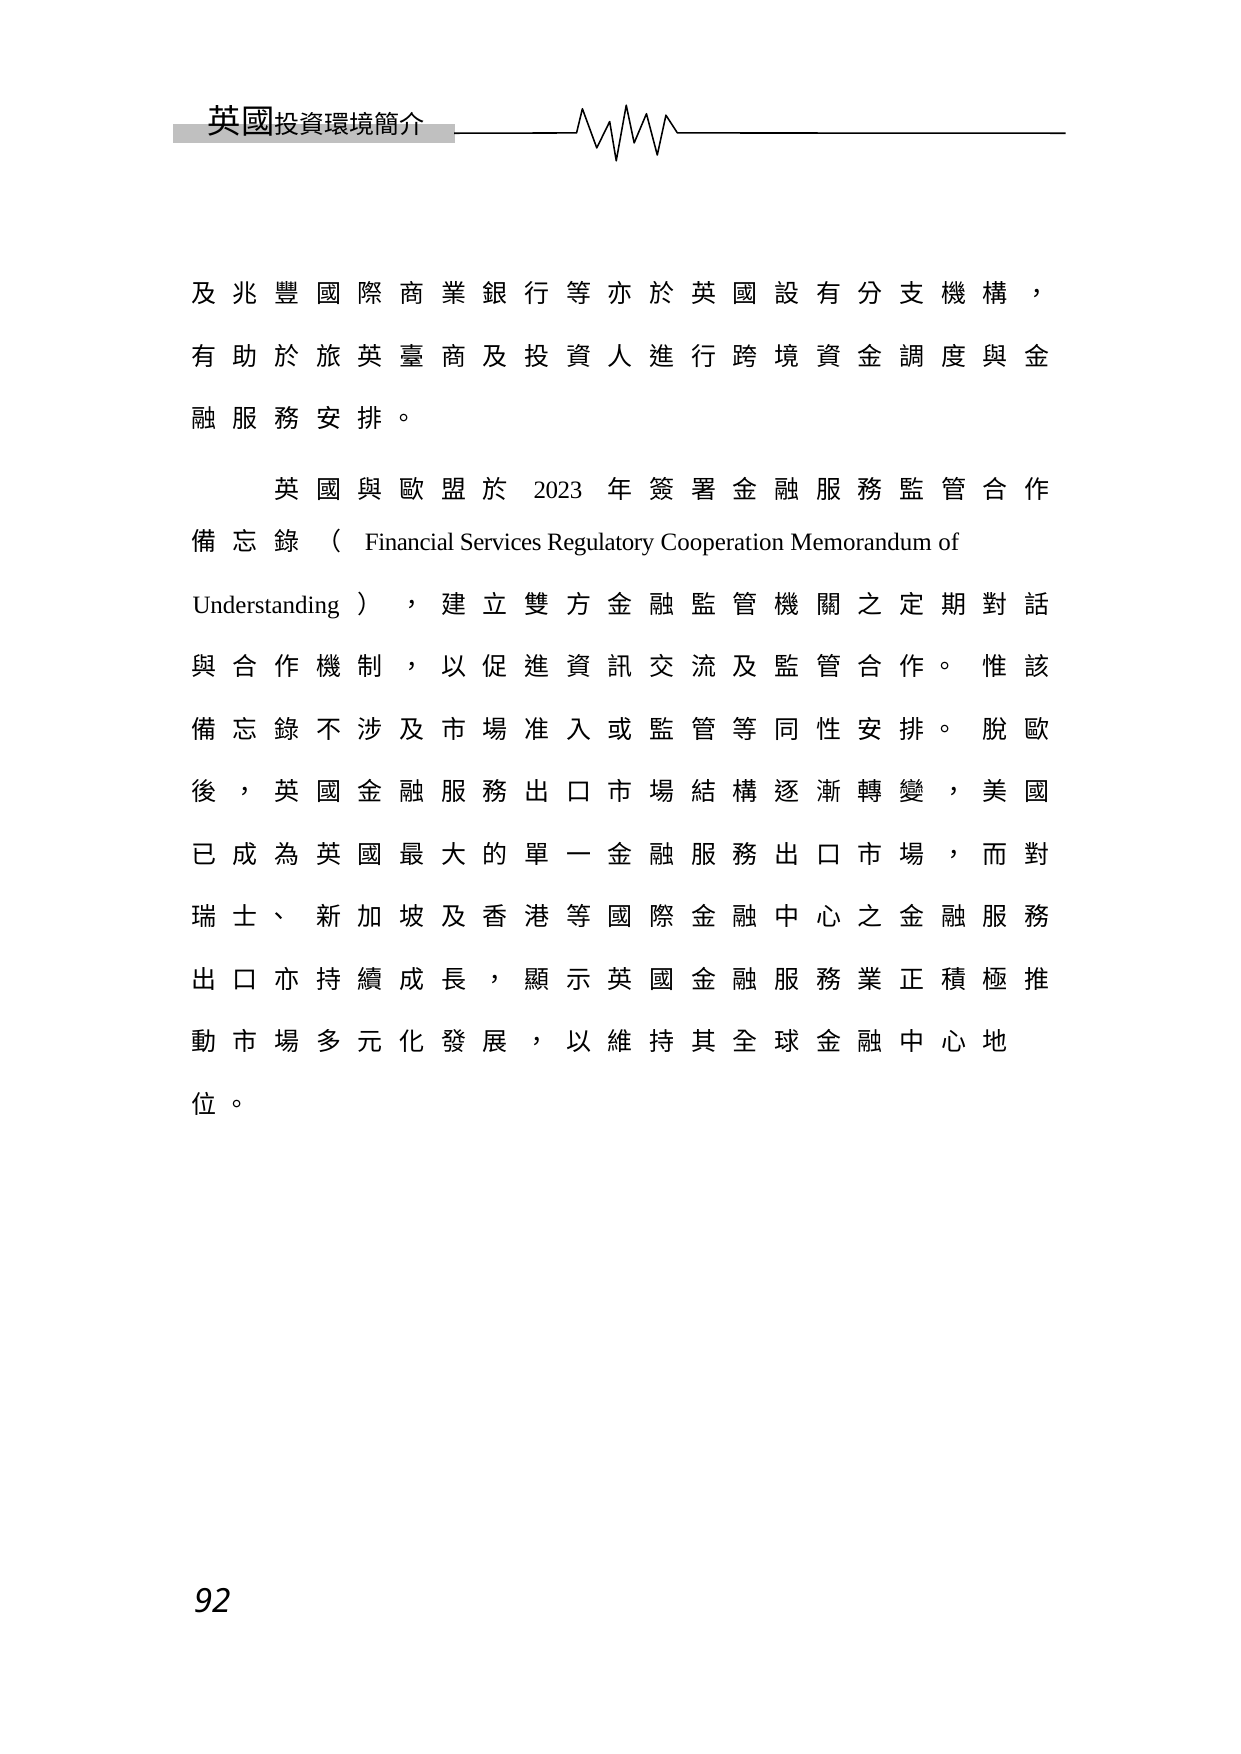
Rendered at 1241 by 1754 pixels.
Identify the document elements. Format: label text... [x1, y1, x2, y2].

text 及兆豐國際商業銀行等亦於英國設有分支機構，有助於旅英臺商及投資人進行跨境資金調度與金融服務安排。 [183, 250, 1058, 438]
text 英國與歐盟於2023年簽署金融服務監管合作備忘錄（Financial Services Regulatory Cooperation Memorandum of Understanding），建立雙方金融監管機關之定期對話與合作機制，以促進資訊交流及監管合作。惟該備忘錄不涉及市場准入或監管等同性安排。脫歐後，英國金融服務出口市場結構逐漸轉變，美國已成為英國最大的單一金融服務出口市場，而對瑞士、新加坡及香港等國際金融中心之金融服務出口亦持續成長，顯示英國金融服務業正積極推動市場多元化發展，以維持其全球金融中心地位。 [183, 438, 1058, 1125]
